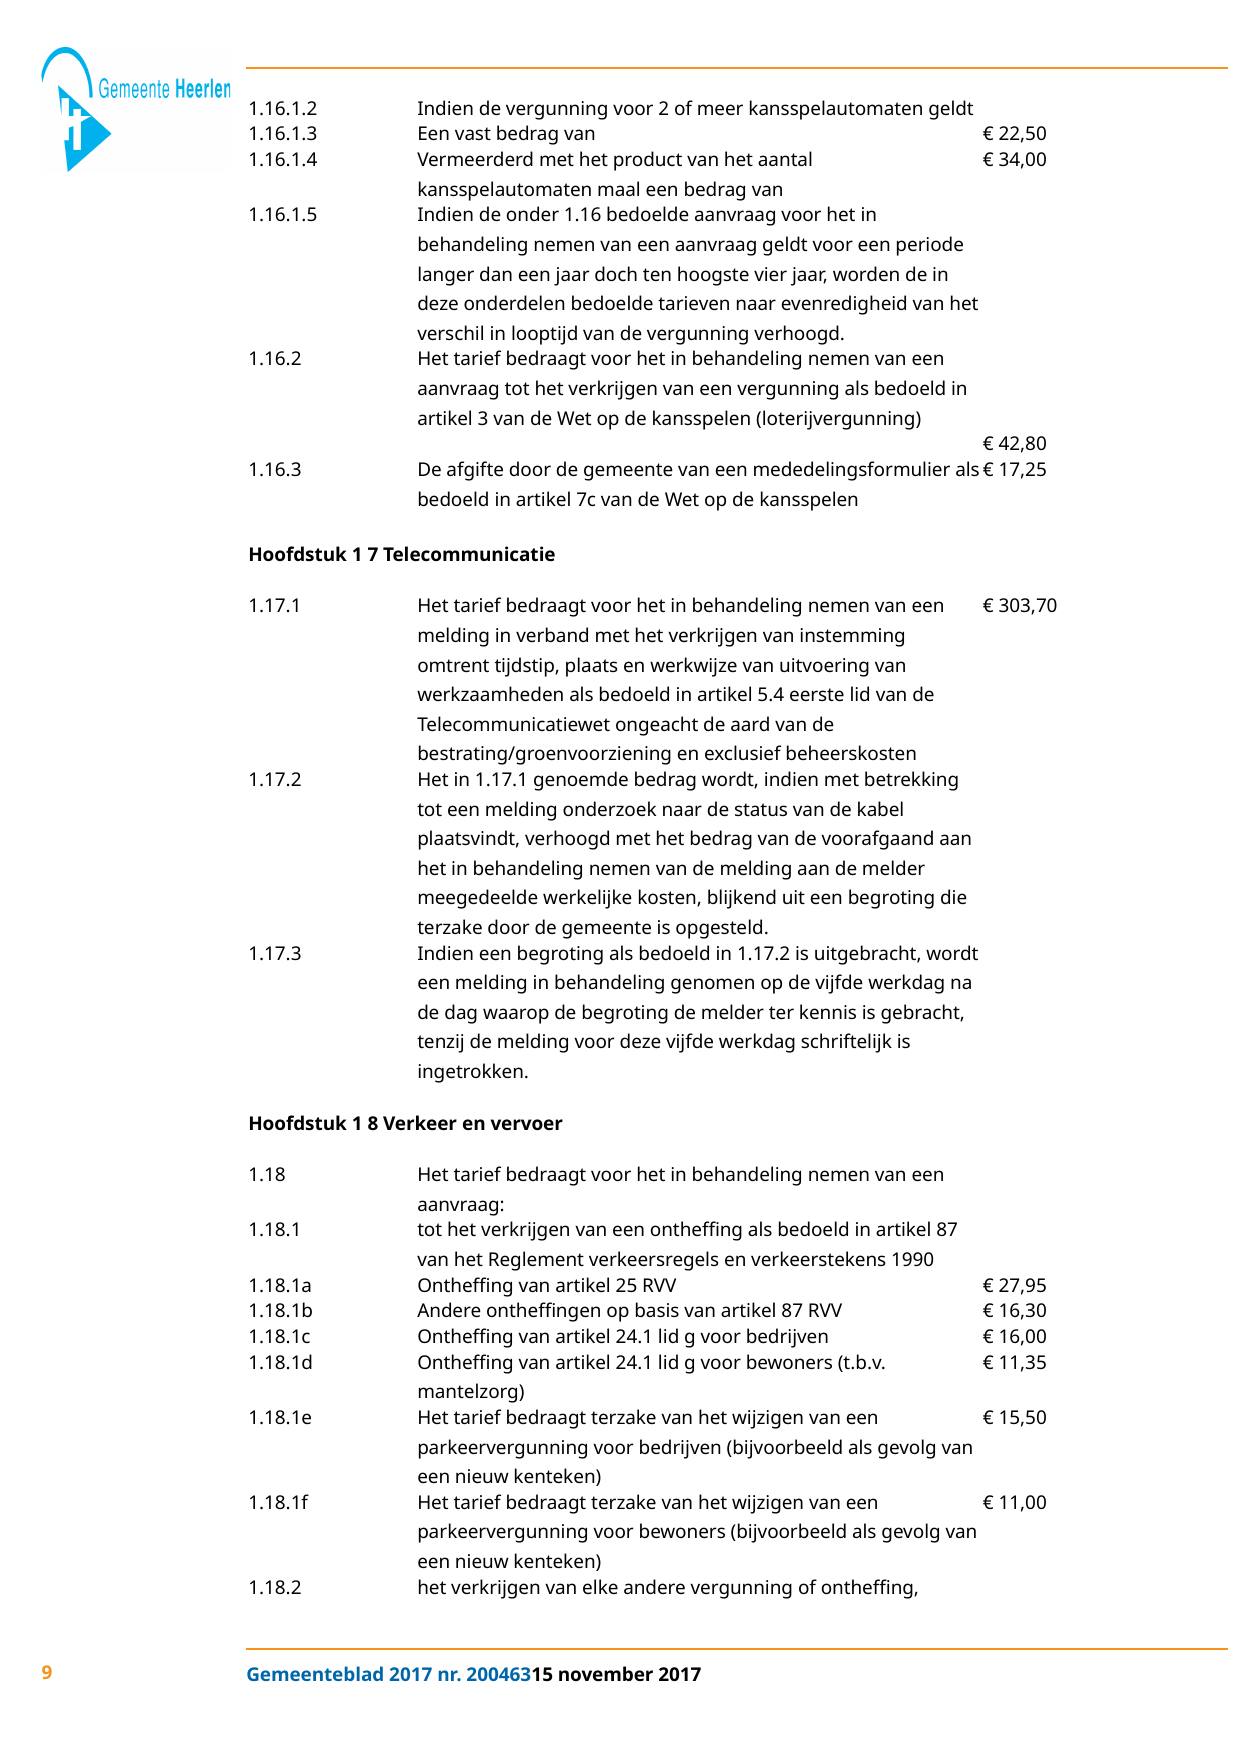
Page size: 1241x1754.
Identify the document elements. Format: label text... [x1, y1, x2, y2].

table_cell Het tarief bedraagt terzake van het wijzigen van een parkeervergunning voor bewoners (bijvoorbeeld als gevolg van een nieuw kenteken) [417, 1489, 983, 1574]
table_cell 1.18.1d [248, 1349, 417, 1404]
table_cell € 16,30 [983, 1298, 1152, 1323]
table_cell Ontheffing van artikel 24.1 lid g voor bedrijven [417, 1323, 983, 1349]
table_cell Ontheffing van artikel 25 RVV [417, 1272, 983, 1297]
picture [41, 47, 58, 70]
table_cell € 11,00 [983, 1489, 1152, 1574]
table_cell [983, 940, 1152, 1084]
table_cell 1.16.1.4 [248, 146, 417, 202]
table_cell [417, 567, 983, 593]
table_cell [983, 95, 1152, 121]
table_cell 1.18 [248, 1161, 417, 1216]
table_cell 1.18.1b [248, 1298, 417, 1323]
table_cell Andere ontheffingen op basis van artikel 87 RVV [417, 1298, 983, 1323]
table_cell 1.18.1c [248, 1323, 417, 1349]
table_cell Het tarief bedraagt voor het in behandeling nemen van een melding in verband met het verkrijgen van instemming omtrent tijdstip, plaats en werkwijze van uitvoering van werkzaamheden als bedoeld in artikel 5.4 eerste lid van de Telecommunicatiewet ongeacht de aard van de bestrating/groenvoorziening en exclusief beheerskosten [417, 593, 983, 766]
table_cell [248, 1084, 417, 1110]
table_cell [983, 567, 1152, 593]
table_cell Het tarief bedraagt voor het in behandeling nemen van een aanvraag tot het verkrijgen van een vergunning als bedoeld in artikel 3 van de Wet op de kansspelen (loterijvergunning) [417, 346, 983, 431]
table_cell 1.16.1.5 [248, 202, 417, 346]
table_cell [983, 1084, 1152, 1110]
table_cell [248, 567, 417, 593]
table_cell € 15,50 [983, 1404, 1152, 1489]
table_cell 1.18.1 [248, 1216, 417, 1272]
table_cell De afgifte door de gemeente van een mededelingsformulier als bedoeld in artikel 7c van de Wet op de kansspelen [417, 456, 983, 512]
table_cell [983, 1161, 1152, 1216]
table_cell 1.16.1.2 [248, 95, 417, 121]
table_cell € 17,25 [983, 456, 1152, 512]
table_cell 1.18.1a [248, 1272, 417, 1297]
table_cell [248, 1135, 417, 1161]
table_cell 1.16.1.3 [248, 121, 417, 146]
table_cell [983, 202, 1152, 346]
table_cell € 27,95 [983, 1272, 1152, 1297]
table_cell 1.18.1e [248, 1404, 417, 1489]
table_cell [983, 1135, 1152, 1161]
table_cell Het tarief bedraagt terzake van het wijzigen van een parkeervergunning voor bedrijven (bijvoorbeeld als gevolg van een nieuw kenteken) [417, 1404, 983, 1489]
table_cell Hoofdstuk 1 8 Verkeer en vervoer [248, 1110, 983, 1135]
table_cell [983, 766, 1152, 940]
table_cell [983, 512, 1152, 567]
table_cell 1.16.3 [248, 456, 417, 512]
table_cell [983, 1110, 1152, 1135]
table_cell € 11,35 [983, 1349, 1152, 1404]
table_cell € 303,70 [983, 593, 1152, 766]
table_cell Een vast bedrag van [417, 121, 983, 146]
table_cell Het tarief bedraagt voor het in behandeling nemen van een aanvraag: [417, 1161, 983, 1216]
table_cell [983, 1574, 1152, 1600]
table_cell 1.17.2 [248, 766, 417, 940]
table_cell [983, 346, 1152, 431]
table_cell [417, 1135, 983, 1161]
table_cell Indien een begroting als bedoeld in 1.17.2 is uitgebracht, wordt een melding in behandeling genomen op de vijfde werkdag na de dag waarop de begroting de melder ter kennis is gebracht, tenzij de melding voor deze vijfde werkdag schriftelijk is ingetrokken. [417, 940, 983, 1084]
table_cell 1.18.1f [248, 1489, 417, 1574]
table_cell € 42,80 [983, 431, 1152, 456]
table_cell [417, 431, 983, 456]
table_cell Het in 1.17.1 genoemde bedrag wordt, indien met betrekking tot een melding onderzoek naar de status van de kabel plaatsvindt, verhoogd met het bedrag van de voorafgaand aan het in behandeling nemen van de melding aan de melder meegedeelde werkelijke kosten, blijkend uit een begroting die terzake door de gemeente is opgesteld. [417, 766, 983, 940]
table_cell Indien de vergunning voor 2 of meer kansspelautomaten geldt [417, 95, 983, 121]
table_cell tot het verkrijgen van een ontheffing als bedoeld in artikel 87 van het Reglement verkeersregels en verkeerstekens 1990 [417, 1216, 983, 1272]
table_cell € 34,00 [983, 146, 1152, 202]
table_cell het verkrijgen van elke andere vergunning of ontheffing, [417, 1574, 983, 1600]
table_cell 1.18.2 [248, 1574, 417, 1600]
table_cell [983, 1216, 1152, 1272]
table_cell Ontheffing van artikel 24.1 lid g voor bewoners (t.b.v. mantelzorg) [417, 1349, 983, 1404]
table_cell [417, 1084, 983, 1110]
table_cell € 16,00 [983, 1323, 1152, 1349]
table_cell 1.17.3 [248, 940, 417, 1084]
table_cell Vermeerderd met het product van het aantal kansspelautomaten maal een bedrag van [417, 146, 983, 202]
picture [41, 47, 231, 172]
table_cell Indien de onder 1.16 bedoelde aanvraag voor het in behandeling nemen van een aanvraag geldt voor een periode langer dan een jaar doch ten hoogste vier jaar, worden de in deze onderdelen bedoelde tarieven naar evenredigheid van het verschil in looptijd van de vergunning verhoogd. [417, 202, 983, 346]
table_cell [248, 431, 417, 456]
table_cell 1.16.2 [248, 346, 417, 431]
table_cell Hoofdstuk 1 7 Telecommunicatie [248, 512, 983, 567]
table_cell € 22,50 [983, 121, 1152, 146]
table_cell 1.17.1 [248, 593, 417, 766]
